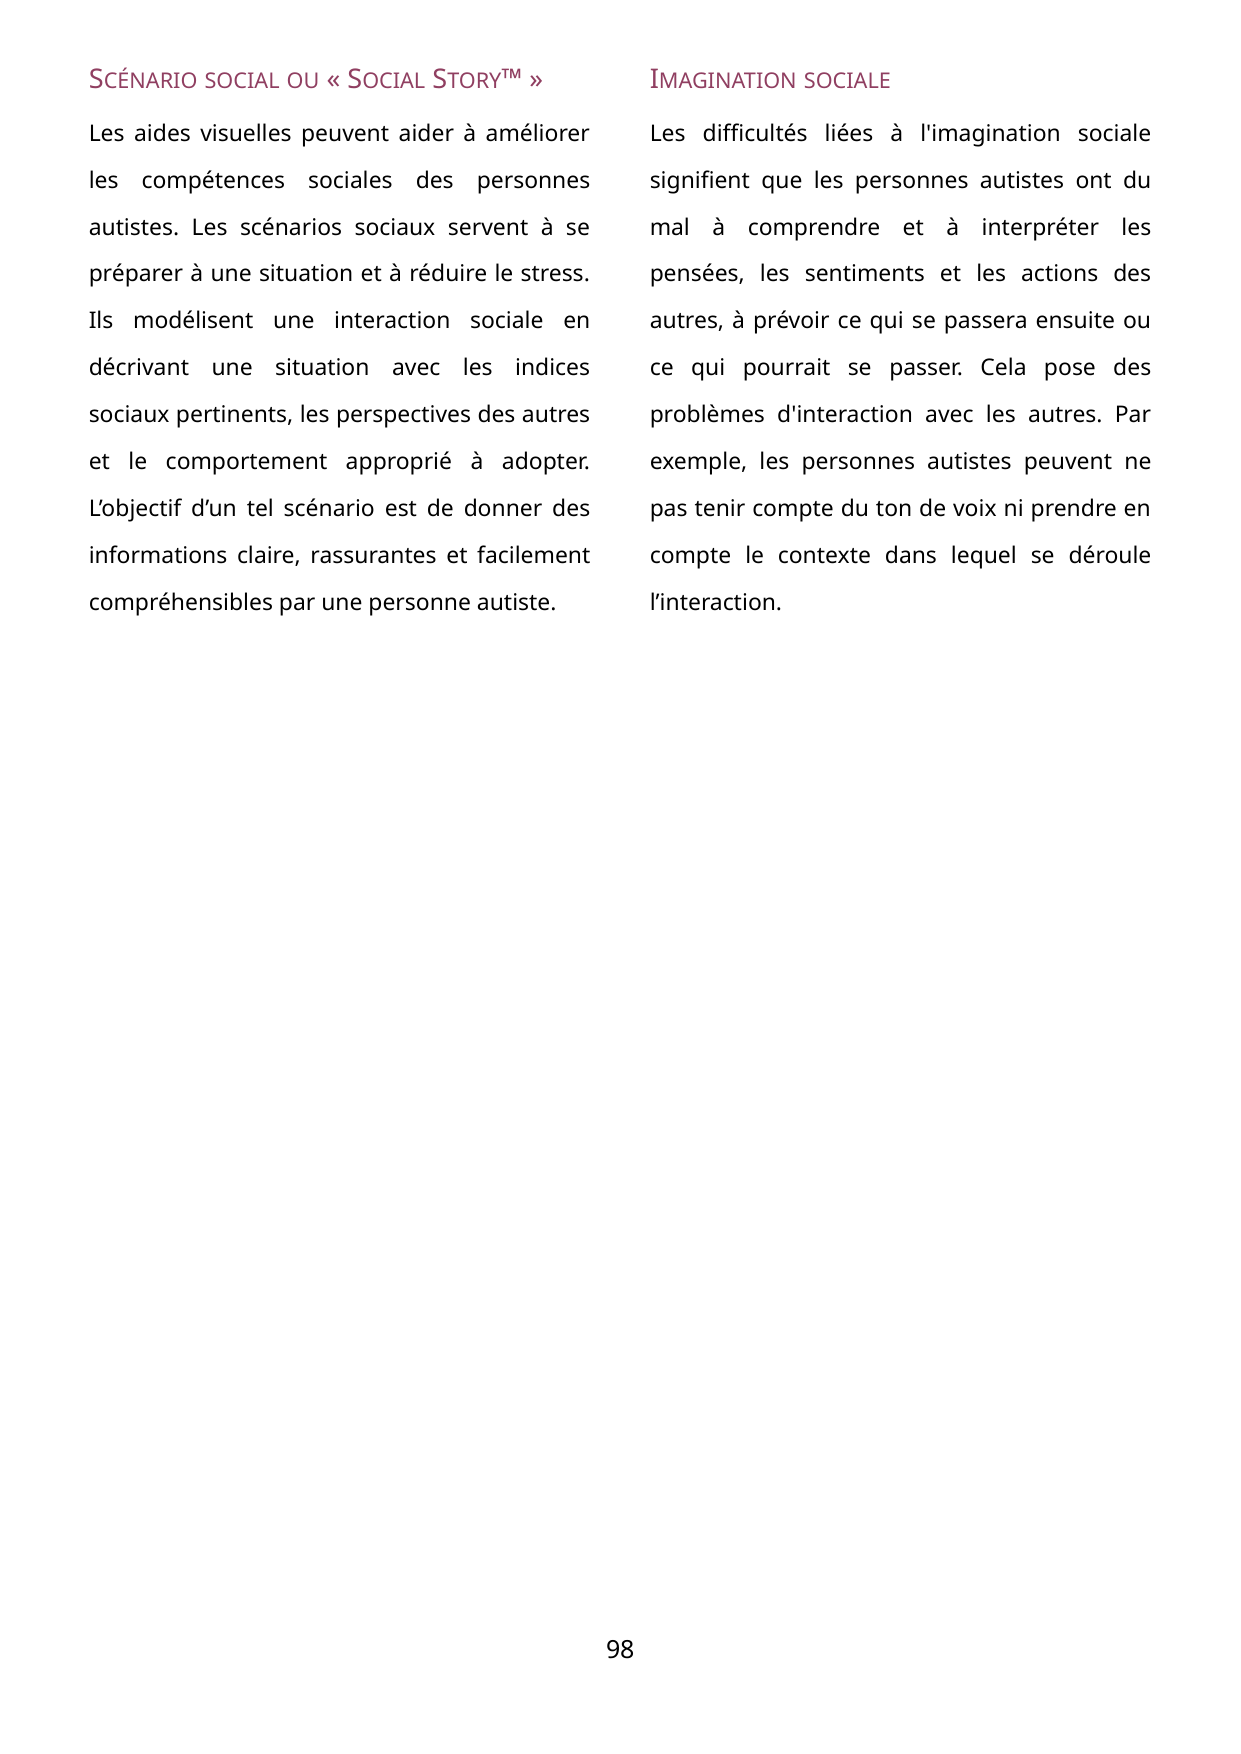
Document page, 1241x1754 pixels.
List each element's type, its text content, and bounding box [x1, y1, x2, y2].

subtitle Scénario social ou « Social Story™ » [88, 59, 591, 96]
text Les difficultés liées à l'imagination sociale signifient que les personnes autistes ont du mal à comprendre et à interpréter les pensées, les sentiments et les actions des autres, à prévoir ce qui se passera ensuite ou ce qui pourrait se passer. Cela pose des problèmes d'interaction avec les autres. Par exemple, les personnes autistes peuvent ne pas tenir compte du ton de voix ni prendre en compte le contexte dans lequel se déroule l’interaction. [649, 117, 1152, 617]
text Les aides visuelles peuvent aider à améliorer les compétences sociales des personnes autistes. Les scénarios sociaux servent à se préparer à une situation et à réduire le stress. Ils modélisent une interaction sociale en décrivant une situation avec les indices sociaux pertinents, les perspectives des autres et le comportement approprié à adopter. L’objectif d’un tel scénario est de donner des informations claire, rassurantes et facilement compréhensibles par une personne autiste. [88, 117, 591, 617]
subtitle Imagination sociale [649, 59, 1152, 96]
